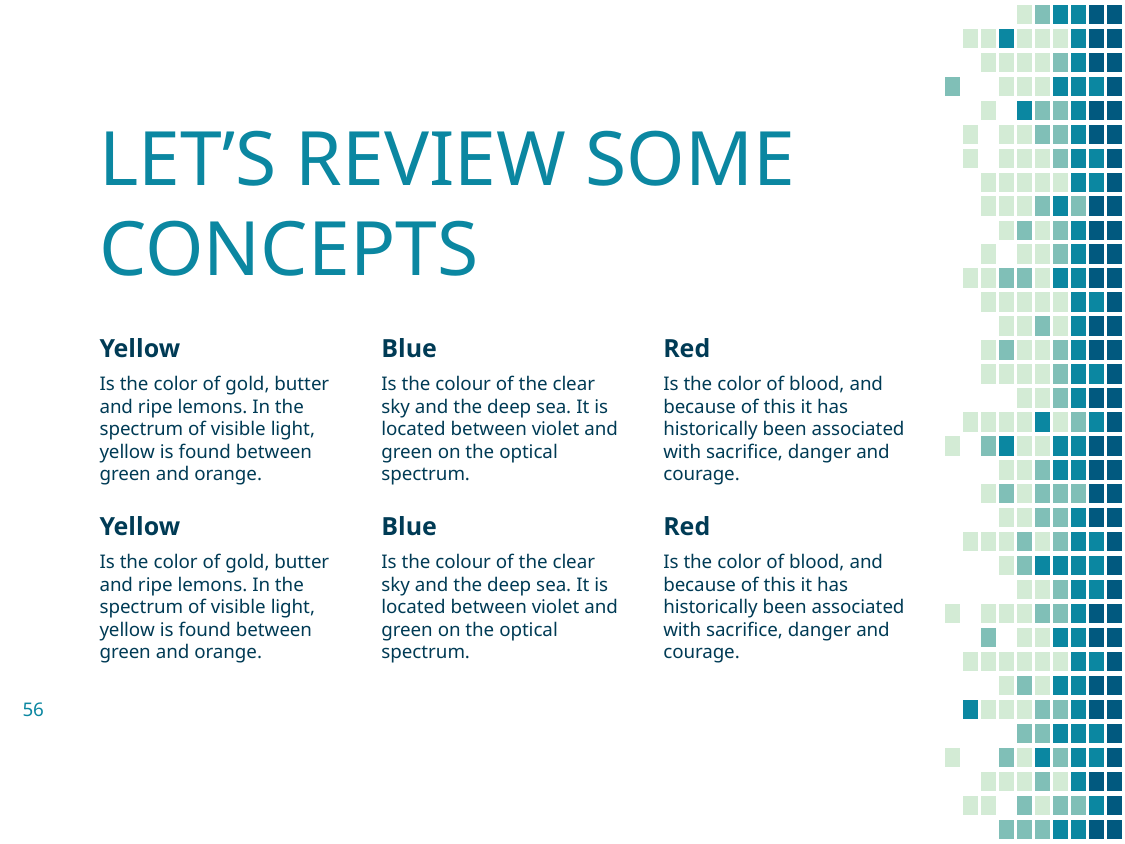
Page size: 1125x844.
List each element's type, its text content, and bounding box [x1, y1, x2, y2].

list Red Is the color of blood, and because of this it has historically been associated with sacrifice, danger and courage. [652, 321, 921, 498]
title LET’S REVIEW SOME CONCEPTS [88, 196, 921, 302]
list Red Is the color of blood, and because of this it has historically been associated with sacrifice, danger and courage. [652, 499, 921, 677]
list Blue Is the colour of the clear sky and the deep sea. It is located between violet and green on the optical spectrum. [370, 321, 639, 498]
slide_number [11, 686, 79, 735]
list Yellow Is the color of gold, butter and ripe lemons. In the spectrum of visible light, yellow is found between green and orange. [88, 321, 357, 498]
list Blue Is the colour of the clear sky and the deep sea. It is located between violet and green on the optical spectrum. [370, 499, 639, 677]
list Yellow Is the color of gold, butter and ripe lemons. In the spectrum of visible light, yellow is found between green and orange. [88, 499, 357, 677]
